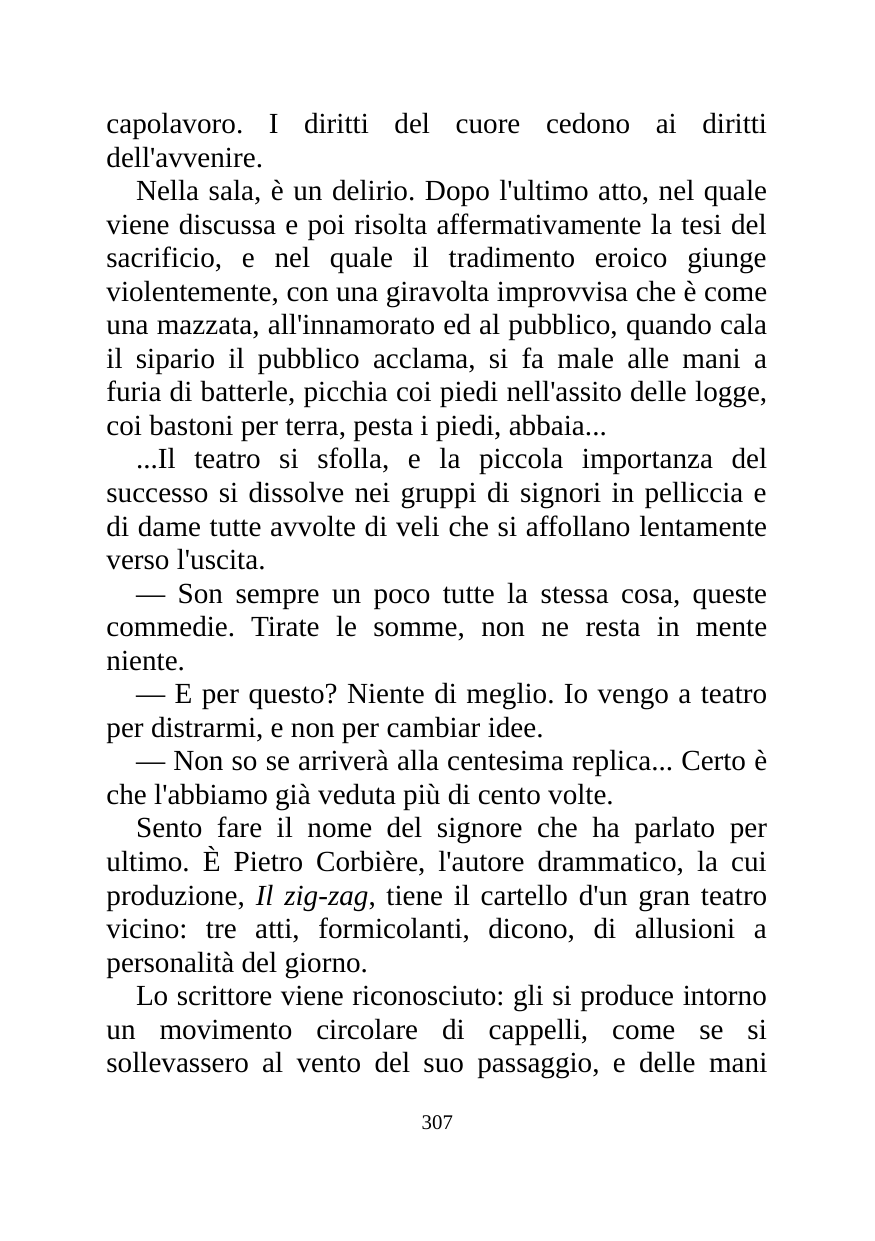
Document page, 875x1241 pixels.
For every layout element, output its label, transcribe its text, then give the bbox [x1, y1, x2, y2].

text Lo scrittore viene riconosciuto: gli si produce intorno un movimento circolare di cappelli, come se si sollevassero al vento del suo passaggio, e delle mani [106, 978, 768, 1079]
text — Son sempre un poco tutte la stessa cosa, queste commedie. Tirate le somme, non ne resta in mente niente. [106, 576, 768, 676]
text capolavoro. I diritti del cuore cedono ai diritti dell'avvenire. [106, 106, 768, 173]
text — Non so se arriverà alla centesima replica... Certo è che l'abbiamo già veduta più di cento volte. [106, 743, 768, 811]
text Sento fare il nome del signore che ha parlato per ultimo. È Pietro Corbière, l'autore drammatico, la cui produzione, Il zig-zag, tiene il cartello d'un gran teatro vicino: tre atti, formicolanti, dicono, di allusioni a personalità del giorno. [106, 811, 768, 978]
text ...Il teatro si sfolla, e la piccola importanza del successo si dissolve nei gruppi di signori in pelliccia e di dame tutte avvolte di veli che si affollano lentamente verso l'uscita. [106, 442, 768, 576]
text Nella sala, è un delirio. Dopo l'ultimo atto, nel quale viene discussa e poi risolta affermativamente la tesi del sacrificio, e nel quale il tradimento eroico giunge violentemente, con una giravolta improvvisa che è come una mazzata, all'innamorato ed al pubblico, quando cala il sipario il pubblico acclama, si fa male alle mani a furia di batterle, picchia coi piedi nell'assito delle logge, coi bastoni per terra, pesta i piedi, abbaia... [106, 173, 768, 442]
text — E per questo? Niente di meglio. Io vengo a teatro per distrarmi, e non per cambiar idee. [106, 676, 768, 743]
